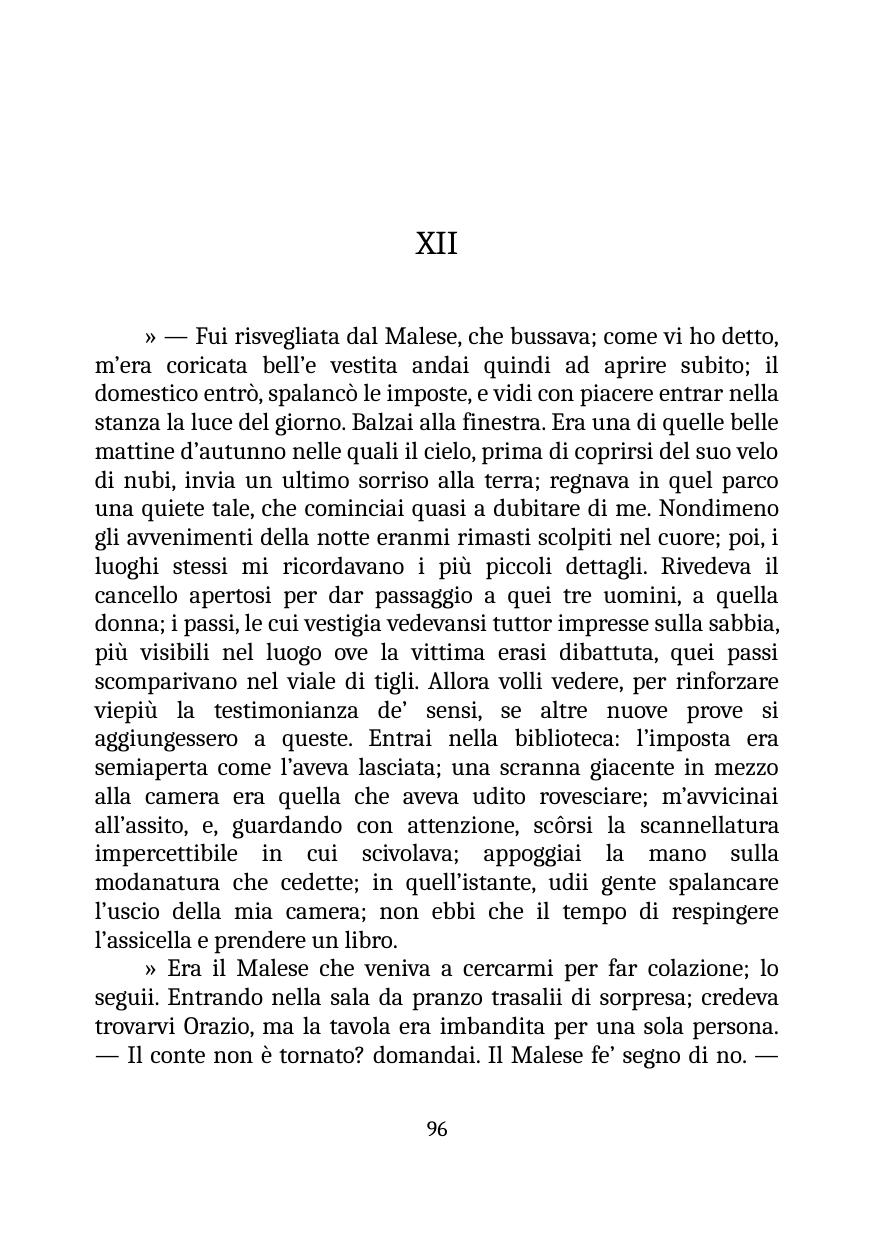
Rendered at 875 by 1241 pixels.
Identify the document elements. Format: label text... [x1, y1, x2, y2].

text » Era il Malese che veniva a cercarmi per far colazione; lo seguii. Entrando nella sala da pranzo trasalii di sorpresa; credeva trovarvi Orazio, ma la tavola era imbandita per una sola persona. — Il conte non è tornato? domandai. Il Malese fe’ segno di no. — [94, 954, 779, 1069]
subtitle XII [94, 224, 779, 263]
text » — Fui risvegliata dal Malese, che bussava; come vi ho detto, m’era coricata bell’e vestita andai quindi ad aprire subito; il domestico entrò, spalancò le imposte, e vidi con piacere entrar nella stanza la luce del giorno. Balzai alla finestra. Era una di quelle belle mattine d’autunno nelle quali il cielo, prima di coprirsi del suo velo di nubi, invia un ultimo sorriso alla terra; regnava in quel parco una quiete tale, che cominciai quasi a dubitare di me. Nondimeno gli avvenimenti della notte eranmi rimasti scolpiti nel cuore; poi, i luoghi stessi mi ricordavano i più piccoli dettagli. Rivedeva il cancello apertosi per dar passaggio a quei tre uomini, a quella donna; i passi, le cui vestigia vedevansi tuttor impresse sulla sabbia, più visibili nel luogo ove la vittima erasi dibattuta, quei passi scomparivano nel viale di tigli. Allora volli vedere, per rinforzare viepiù la testimonianza de’ sensi, se altre nuove prove si aggiungessero a queste. Entrai nella biblioteca: l’imposta era semiaperta come l’aveva lasciata; una scranna giacente in mezzo alla camera era quella che aveva udito rovesciare; m’avvicinai all’assito, e, guardando con attenzione, scôrsi la scannellatura impercettibile in cui scivolava; appoggiai la mano sulla modanatura che cedette; in quell’istante, udii gente spalancare l’uscio della mia camera; non ebbi che il tempo di respingere l’assicella e prendere un libro. [94, 322, 779, 954]
